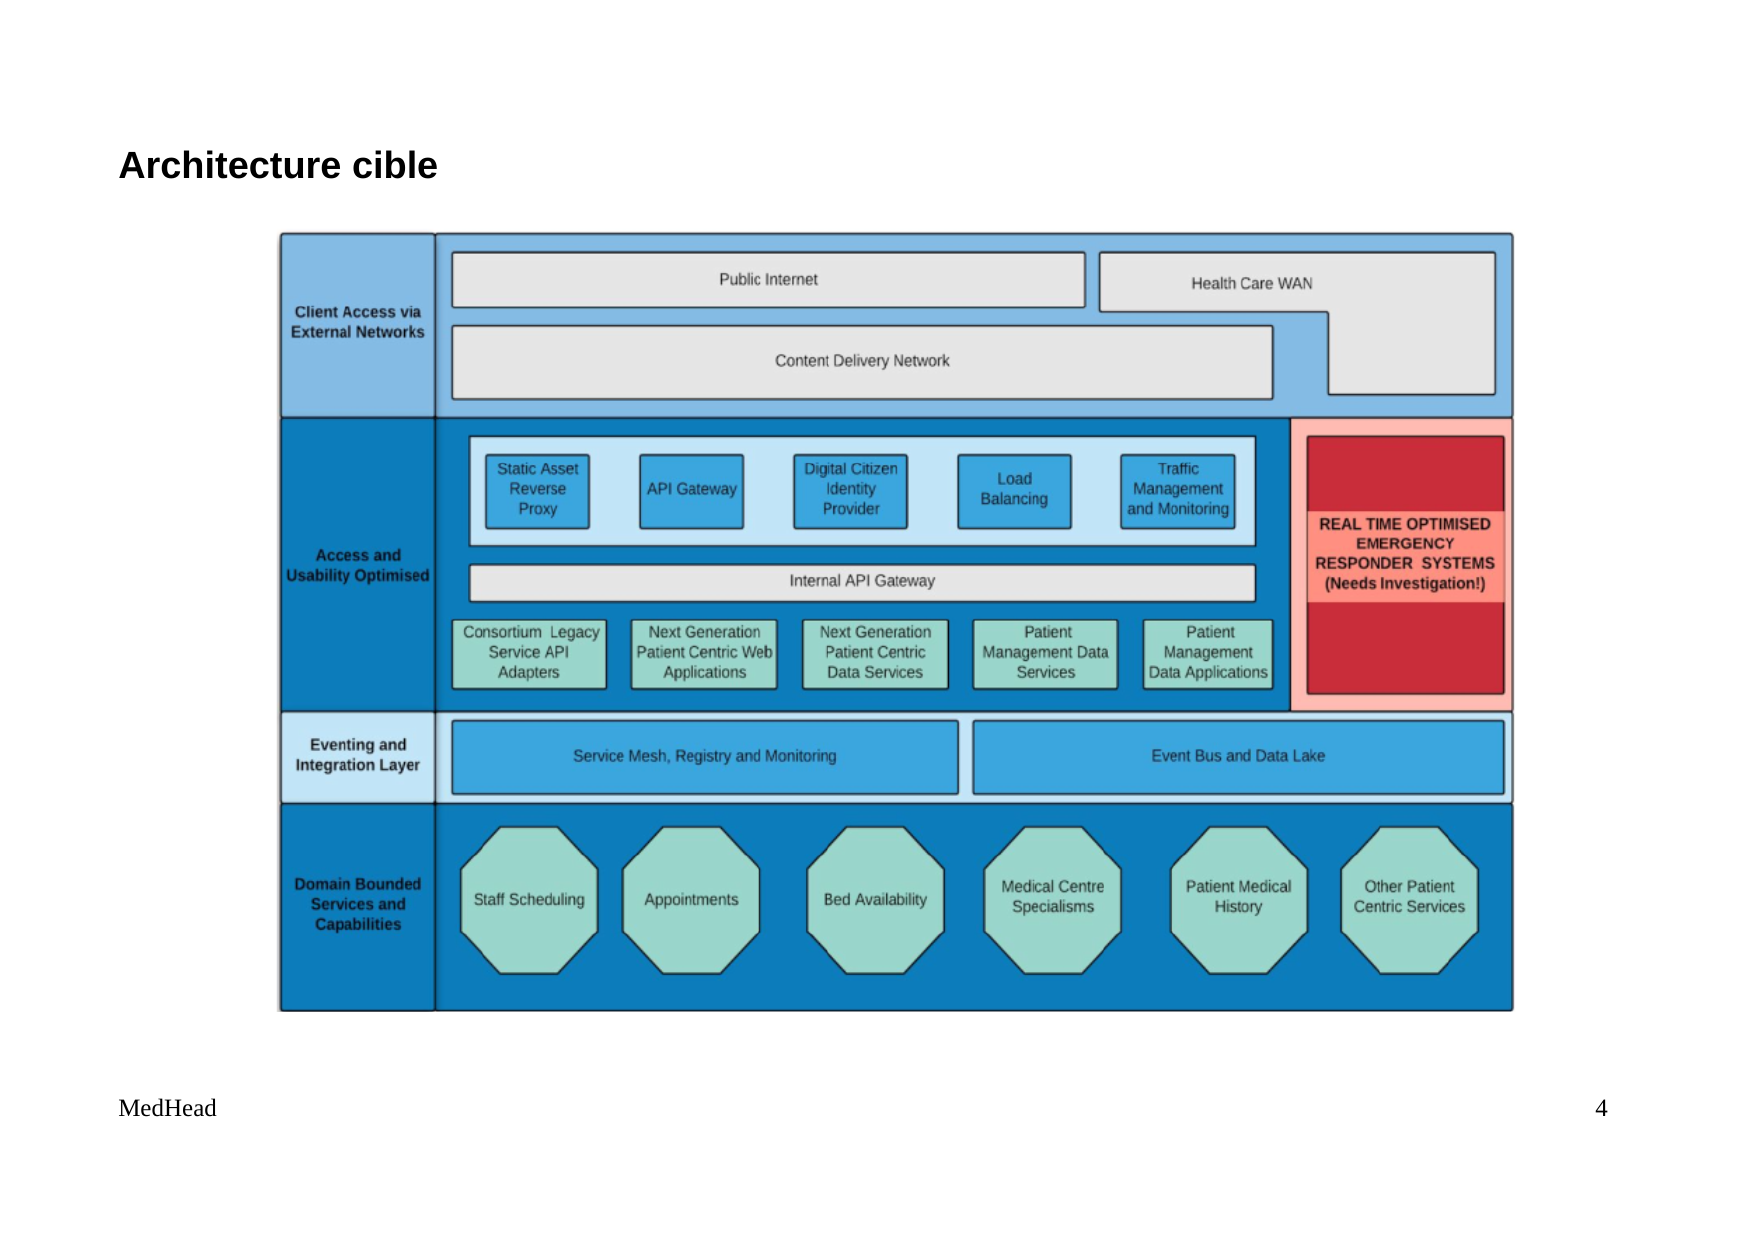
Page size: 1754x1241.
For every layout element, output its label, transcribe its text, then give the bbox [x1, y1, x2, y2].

subtitle Architecture cible [118, 143, 1636, 187]
picture [278, 229, 1516, 1012]
